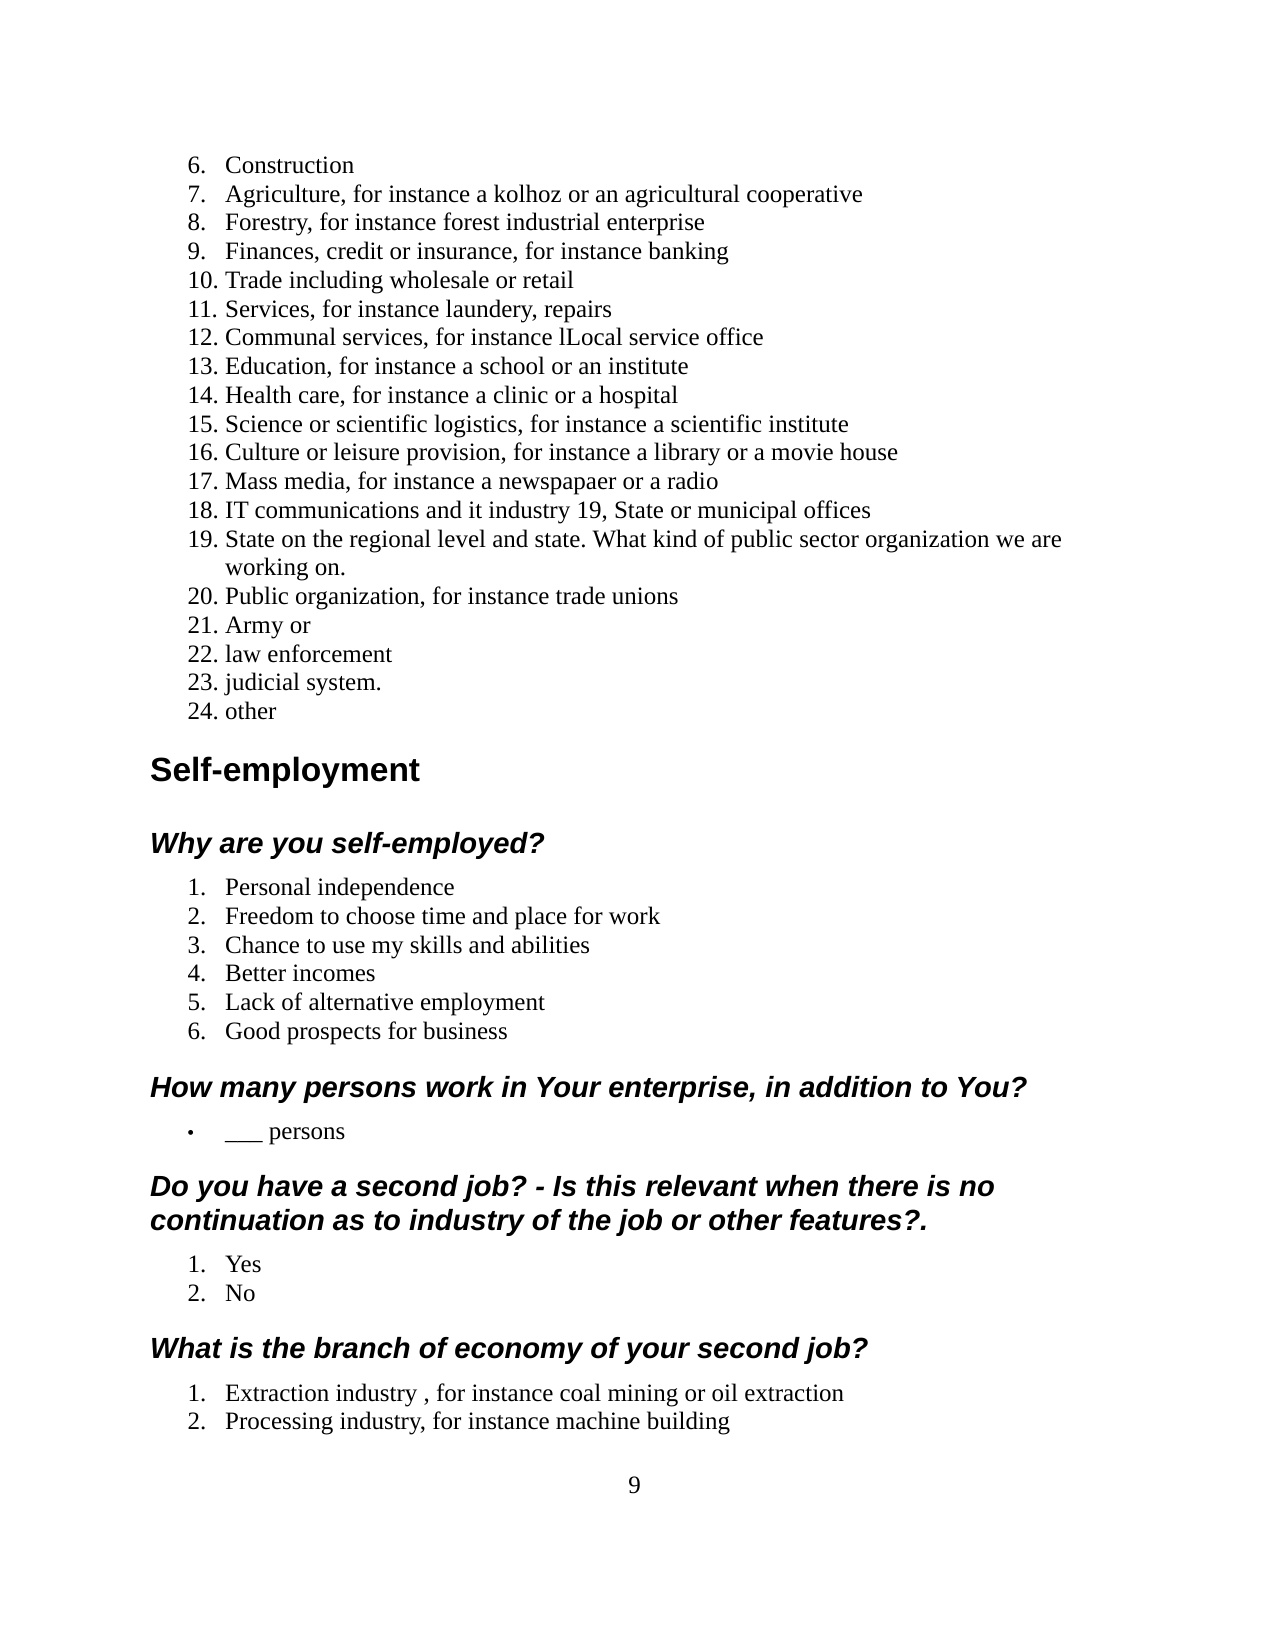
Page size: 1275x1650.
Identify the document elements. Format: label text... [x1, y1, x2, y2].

list judicial system. [187, 667, 1125, 696]
list Finances, credit or insurance, for instance banking [187, 236, 1125, 265]
list Health care, for instance a clinic or a hospital [187, 380, 1125, 409]
list State on the regional level and state. What kind of public sector organization we are working on. [187, 524, 1125, 581]
list Mass media, for instance a newspapaer or a radio [187, 466, 1125, 495]
list Construction [187, 150, 1125, 179]
subtitle Why are you self-employed? [150, 826, 1125, 860]
list other [187, 696, 1125, 725]
list Processing industry, for instance machine building [187, 1406, 1125, 1435]
list Chance to use my skills and abilities [187, 930, 1125, 958]
list Agriculture, for instance a kolhoz or an agricultural cooperative [187, 179, 1125, 207]
list ___ persons [187, 1116, 1125, 1144]
list Yes [187, 1249, 1125, 1278]
subtitle Self-employment [150, 750, 1125, 789]
list Good prospects for business [187, 1016, 1125, 1045]
list Trade including wholesale or retail [187, 265, 1125, 294]
subtitle How many persons work in Your enterprise, in addition to You? [150, 1070, 1125, 1103]
list IT communications and it industry 19, State or municipal offices [187, 495, 1125, 524]
list Education, for instance a school or an institute [187, 351, 1125, 380]
list Communal services, for instance lLocal service office [187, 322, 1125, 351]
list Services, for instance laundery, repairs [187, 294, 1125, 322]
subtitle What is the branch of economy of your second job? [150, 1332, 1125, 1365]
list Forestry, for instance forest industrial enterprise [187, 207, 1125, 236]
list Freedom to choose time and place for work [187, 901, 1125, 930]
list No [187, 1278, 1125, 1307]
list Culture or leisure provision, for instance a library or a movie house [187, 437, 1125, 466]
list Personal independence [187, 872, 1125, 901]
list Science or scientific logistics, for instance a scientific institute [187, 409, 1125, 437]
list Public organization, for instance trade unions [187, 581, 1125, 610]
list Better incomes [187, 958, 1125, 987]
list Extraction industry , for instance coal mining or oil extraction [187, 1378, 1125, 1406]
subtitle Do you have a second job? - Is this relevant when there is no continuation as to industry of the job or other features?. [150, 1169, 1125, 1237]
list law enforcement [187, 639, 1125, 667]
list Lack of alternative employment [187, 987, 1125, 1016]
list Army or [187, 610, 1125, 639]
